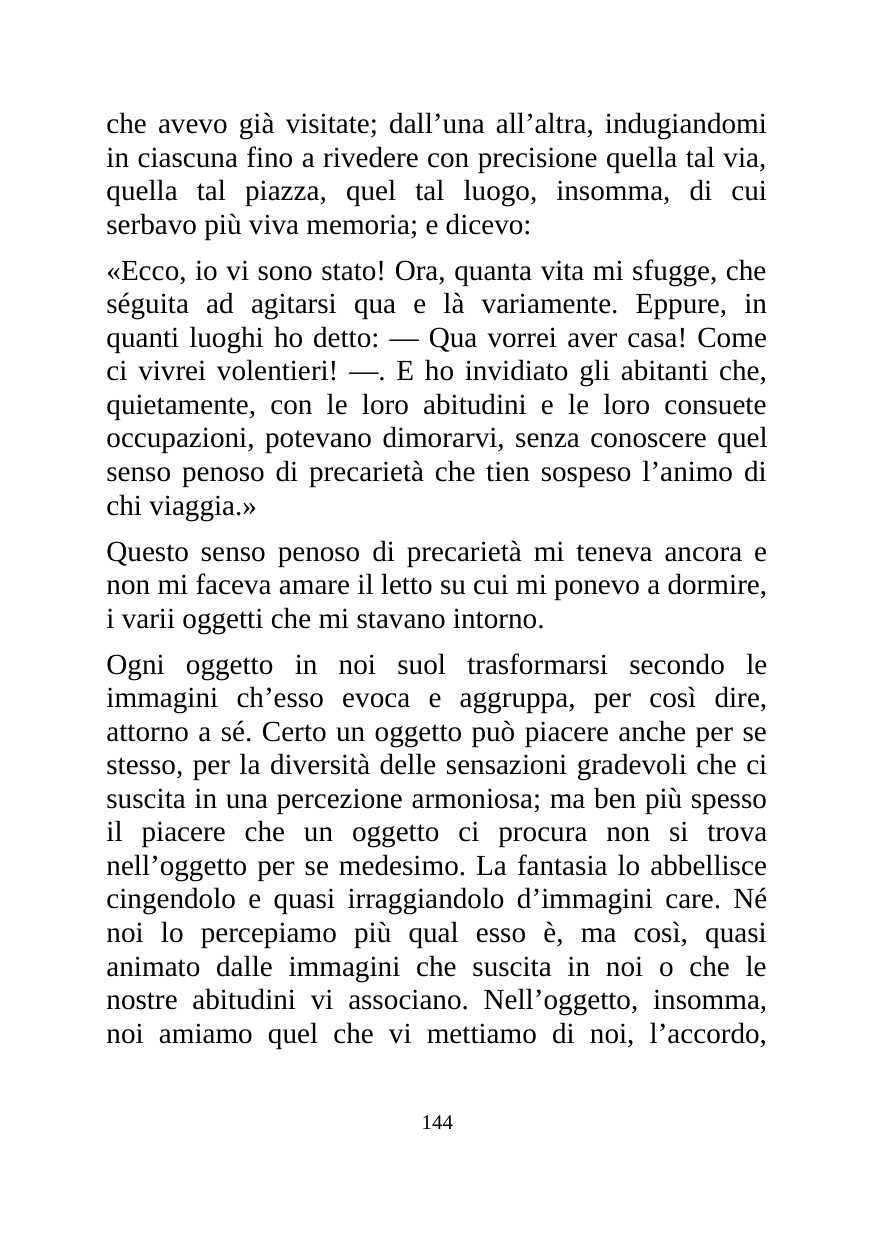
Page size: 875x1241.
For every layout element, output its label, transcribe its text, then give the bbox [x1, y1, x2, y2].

text «Ecco, io vi sono stato! Ora, quanta vita mi sfugge, che séguita ad agitarsi qua e là variamente. Eppure, in quanti luoghi ho detto: — Qua vorrei aver casa! Come ci vivrei volentieri! —. E ho invidiato gli abitanti che, quietamente, con le loro abitudini e le loro consuete occupazioni, potevano dimorarvi, senza conoscere quel senso penoso di precarietà che tien sospeso l’animo di chi viaggia.» [106, 253, 768, 521]
text che avevo già visitate; dall’una all’altra, indugiandomi in ciascuna fino a rivedere con precisione quella tal via, quella tal piazza, quel tal luogo, insomma, di cui serbavo più viva memoria; e dicevo: [106, 106, 768, 240]
text Questo senso penoso di precarietà mi teneva ancora e non mi faceva amare il letto su cui mi ponevo a dormire, i varii oggetti che mi stavano intorno. [106, 534, 768, 634]
text Ogni oggetto in noi suol trasformarsi secondo le immagini ch’esso evoca e aggruppa, per così dire, attorno a sé. Certo un oggetto può piacere anche per se stesso, per la diversità delle sensazioni gradevoli che ci suscita in una percezione armoniosa; ma ben più spesso il piacere che un oggetto ci procura non si trova nell’oggetto per se medesimo. La fantasia lo abbellisce cingendolo e quasi irraggiandolo d’immagini care. Né noi lo percepiamo più qual esso è, ma così, quasi animato dalle immagini che suscita in noi o che le nostre abitudini vi associano. Nell’oggetto, insomma, noi amiamo quel che vi mettiamo di noi, l’accordo, [106, 647, 768, 1049]
